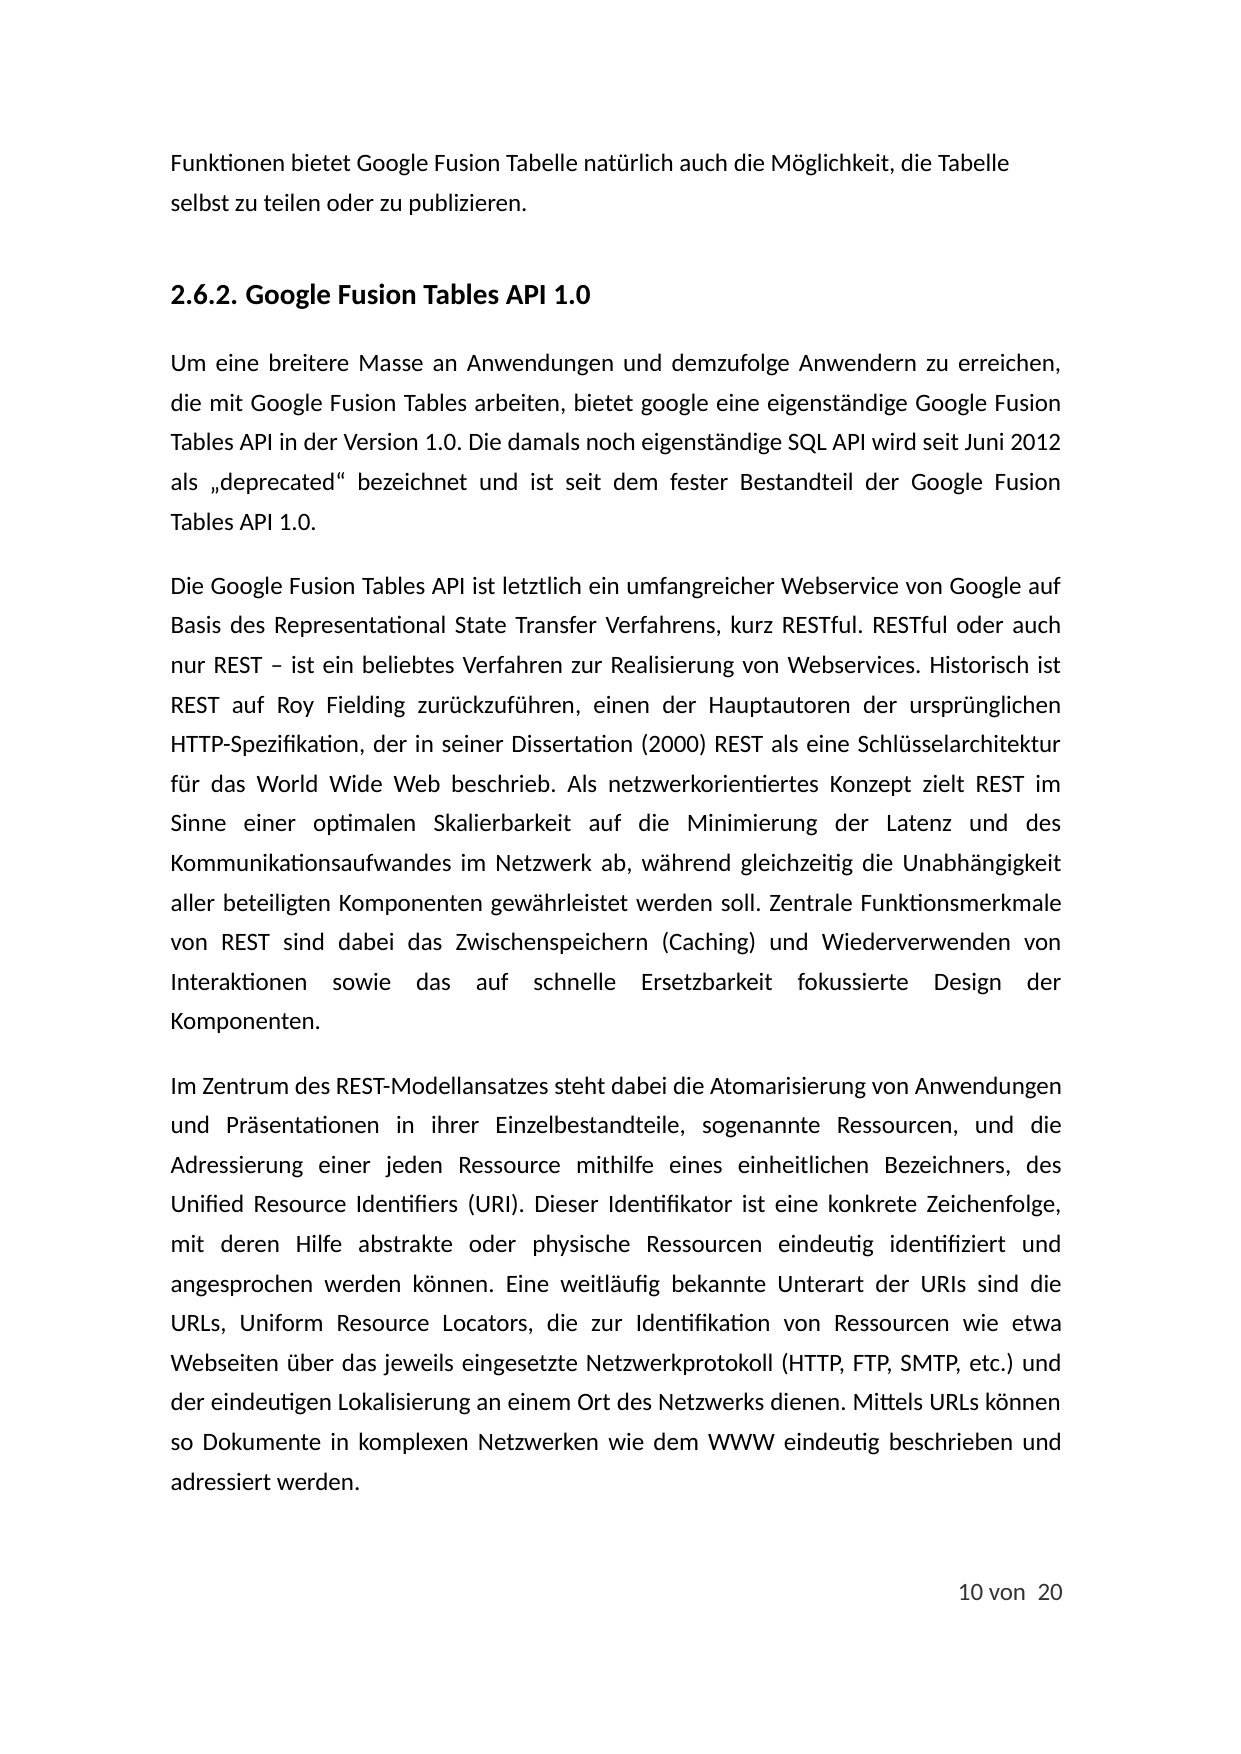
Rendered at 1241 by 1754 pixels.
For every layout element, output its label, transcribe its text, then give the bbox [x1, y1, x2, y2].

text Um eine breitere Masse an Anwendungen und demzufolge Anwendern zu erreichen, die mit Google Fusion Tables arbeiten, bietet google eine eigenständige Google Fusion Tables API in der Version 1.0. Die damals noch eigenständige SQL API wird seit Juni 2012 als „deprecated“ bezeichnet und ist seit dem fester Bestandteil der Google Fusion Tables API 1.0. [170, 347, 1062, 536]
subtitle Google Fusion Tables API 1.0 [170, 276, 1062, 312]
text Im Zentrum des REST-Modellansatzes steht dabei die Atomarisierung von Anwendungen und Präsentationen in ihrer Einzelbestandteile, sogenannte Ressourcen, und die Adressierung einer jeden Ressource mithilfe eines einheitlichen Bezeichners, des Unified Resource Identifiers (URI). Dieser Identifikator ist eine konkrete Zeichenfolge, mit deren Hilfe abstrakte oder physische Ressourcen eindeutig identifiziert und angesprochen werden können. Eine weitläufig bekannte Unterart der URIs sind die URLs, Uniform Resource Locators, die zur Identifikation von Ressourcen wie etwa Webseiten über das jeweils eingesetzte Netzwerkprotokoll (HTTP, FTP, SMTP, etc.) und der eindeutigen Lokalisierung an einem Ort des Netzwerks dienen. Mittels URLs können so Dokumente in komplexen Netzwerken wie dem WWW eindeutig beschrieben und adressiert werden. [170, 1070, 1062, 1496]
text Die Google Fusion Tables API ist letztlich ein umfangreicher Webservice von Google auf Basis des Representational State Transfer Verfahrens, kurz RESTful. RESTful oder auch nur REST – ist ein beliebtes Verfahren zur Realisierung von Webservices. Historisch ist REST auf Roy Fielding zurückzuführen, einen der Hauptautoren der ursprünglichen HTTP-Spezifikation, der in seiner Dissertation (2000) REST als eine Schlüsselarchitektur für das World Wide Web beschrieb. Als netzwerkorientiertes Konzept zielt REST im Sinne einer optimalen Skalierbarkeit auf die Minimierung der Latenz und des Kommunikationsaufwandes im Netzwerk ab, während gleichzeitig die Unabhängigkeit aller beteiligten Komponenten gewährleistet werden soll. Zentrale Funktionsmerkmale von REST sind dabei das Zwischenspeichern (Caching) und Wiederverwenden von Interaktionen sowie das auf schnelle Ersetzbarkeit fokussierte Design der Komponenten. [170, 570, 1062, 1036]
text Funktionen bietet Google Fusion Tabelle natürlich auch die Möglichkeit, die Tabelle selbst zu teilen oder zu publizieren. [170, 148, 1062, 218]
